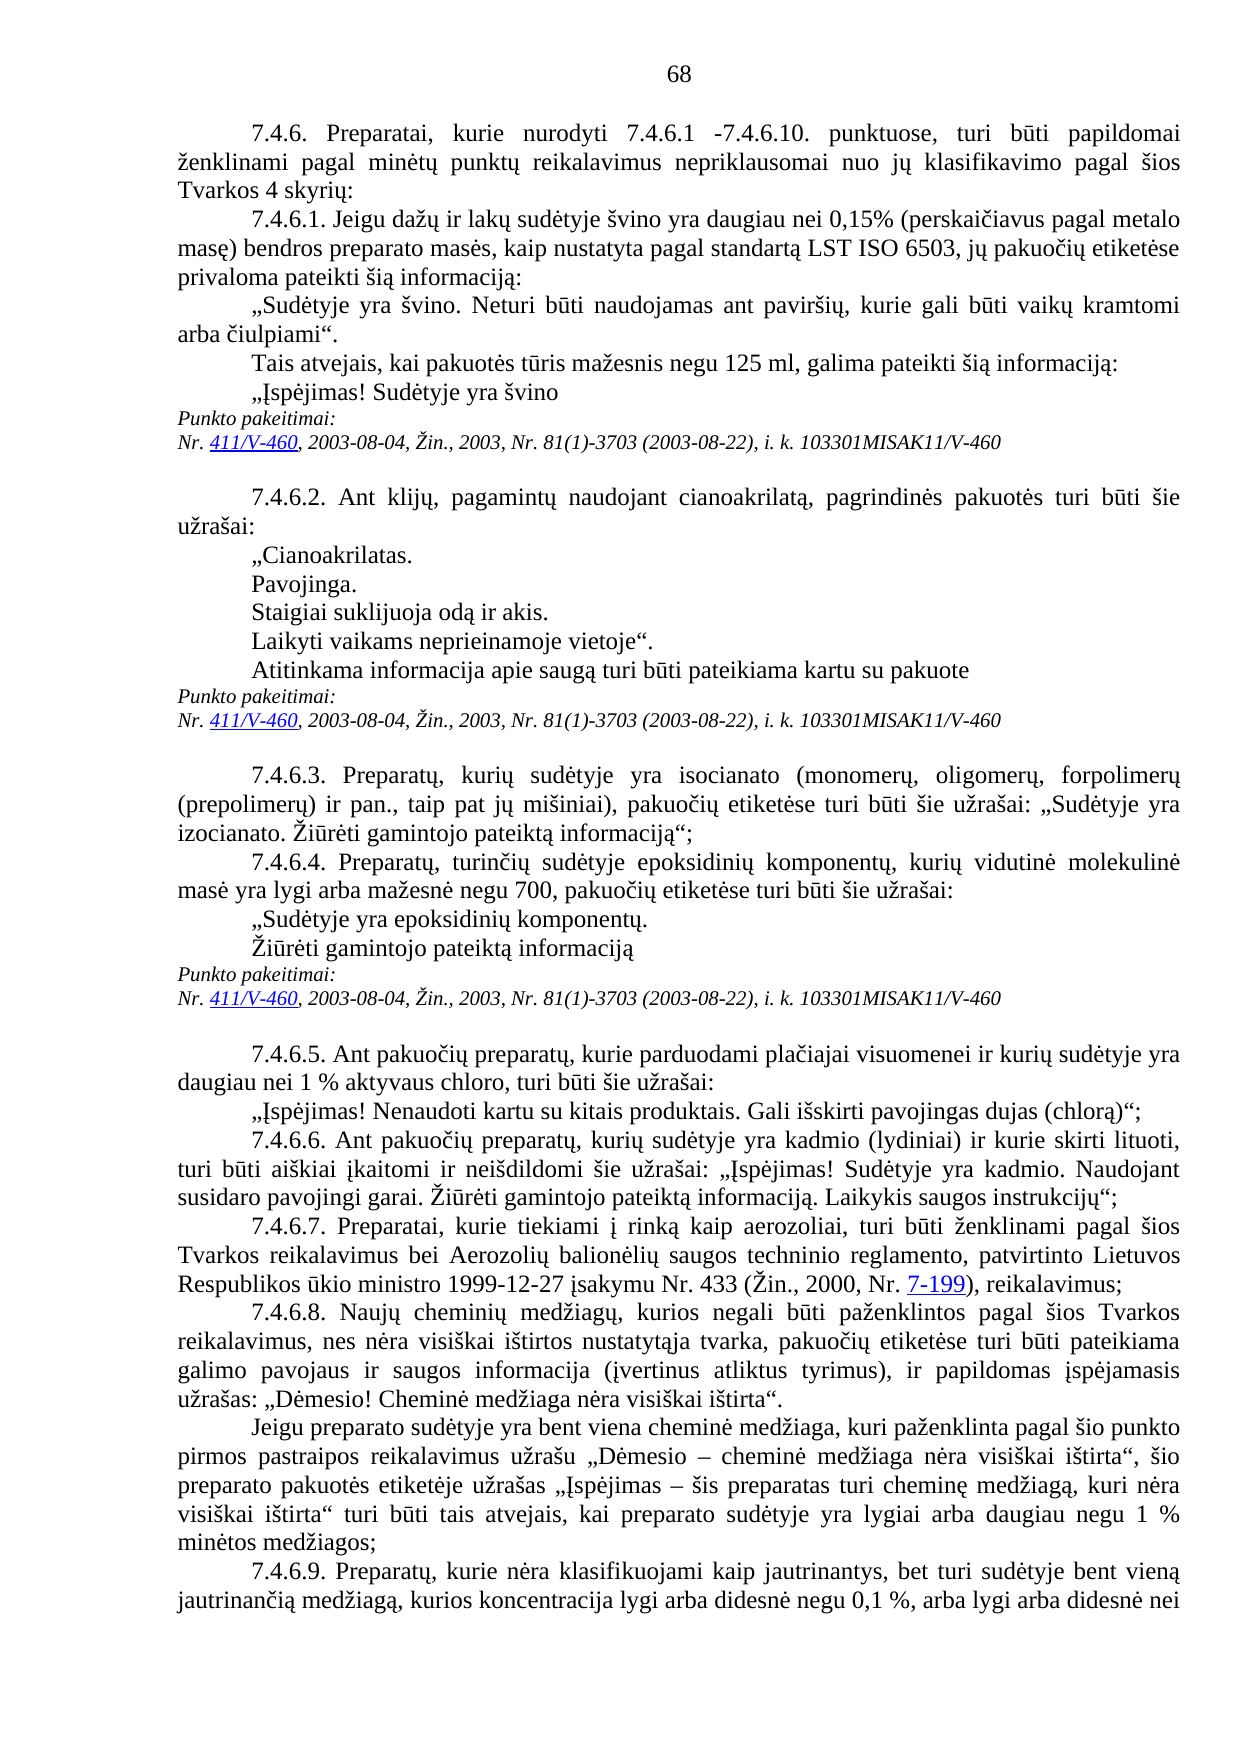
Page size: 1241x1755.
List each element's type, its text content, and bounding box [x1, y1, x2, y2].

text „Cianoakrilatas. [177, 540, 1181, 569]
text 7.4.6.8. Naujų cheminių medžiagų, kurios negali būti paženklintos pagal šios Tvarkos reikalavimus, nes nėra visiškai ištirtos nustatytąja tvarka, pakuočių etiketėse turi būti pateikiama galimo pavojaus ir saugos informacija (įvertinus atliktus tyrimus), ir papildomas įspėjamasis užrašas: „Dėmesio! Cheminė medžiaga nėra visiškai ištirta“. [177, 1297, 1181, 1412]
text 7.4.6.7. Preparatai, kurie tiekiami į rinką kaip aerozoliai, turi būti ženklinami pagal šios Tvarkos reikalavimus bei Aerozolių balionėlių saugos techninio reglamento, patvirtinto Lietuvos Respublikos ūkio ministro 1999-12-27 įsakymu Nr. 433 (Žin., 2000, Nr. 7-199), reikalavimus; [177, 1211, 1181, 1297]
text 7.4.6.2. Ant klijų, pagamintų naudojant cianoakrilatą, pagrindinės pakuotės turi būti šie užrašai: [177, 482, 1181, 540]
text Staigiai suklijuoja odą ir akis. [177, 597, 1181, 626]
text „Sudėtyje yra epoksidinių komponentų. [177, 904, 1181, 933]
text „Sudėtyje yra švino. Neturi būti naudojamas ant paviršių, kurie gali būti vaikų kramtomi arba čiulpiami“. [177, 291, 1181, 348]
text 7.4.6. Preparatai, kurie nurodyti 7.4.6.1 -7.4.6.10. punktuose, turi būti papildomai ženklinami pagal minėtų punktų reikalavimus nepriklausomai nuo jų klasifikavimo pagal šios Tvarkos 4 skyrių: [177, 118, 1181, 204]
text 7.4.6.1. Jeigu dažų ir lakų sudėtyje švino yra daugiau nei 0,15% (perskaičiavus pagal metalo masę) bendros preparato masės, kaip nustatyta pagal standartą LST ISO 6503, jų pakuočių etiketėse privaloma pateikti šią informaciją: [177, 204, 1181, 291]
text „Įspėjimas! Sudėtyje yra švino [177, 377, 1181, 406]
text 7.4.6.4. Preparatų, turinčių sudėtyje epoksidinių komponentų, kurių vidutinė molekulinė masė yra lygi arba mažesnė negu 700, pakuočių etiketėse turi būti šie užrašai: [177, 847, 1181, 904]
text Punkto pakeitimai: [177, 406, 1181, 430]
text Tais atvejais, kai pakuotės tūris mažesnis negu 125 ml, galima pateikti šią informaciją: [177, 348, 1181, 377]
text Punkto pakeitimai: [177, 684, 1181, 708]
text Pavojinga. [177, 569, 1181, 597]
text Nr. 411/V-460, 2003-08-04, Žin., 2003, Nr. 81(1)-3703 (2003-08-22), i. k. 103301MISAK11/V-460 [177, 430, 1181, 454]
text 7.4.6.3. Preparatų, kurių sudėtyje yra isocianato (monomerų, oligomerų, forpolimerų (prepolimerų) ir pan., taip pat jų mišiniai), pakuočių etiketėse turi būti šie užrašai: „Sudėtyje yra izocianato. Žiūrėti gamintojo pateiktą informaciją“; [177, 761, 1181, 847]
text Nr. 411/V-460, 2003-08-04, Žin., 2003, Nr. 81(1)-3703 (2003-08-22), i. k. 103301MISAK11/V-460 [177, 708, 1181, 732]
text 7.4.6.9. Preparatų, kurie nėra klasifikuojami kaip jautrinantys, bet turi sudėtyje bent vieną jautrinančią medžiagą, kurios koncentracija lygi arba didesnė negu 0,1 %, arba lygi arba didesnė nei [177, 1556, 1181, 1614]
text Punkto pakeitimai: [177, 962, 1181, 986]
text Laikyti vaikams neprieinamoje vietoje“. [177, 626, 1181, 655]
text 7.4.6.6. Ant pakuočių preparatų, kurių sudėtyje yra kadmio (lydiniai) ir kurie skirti lituoti, turi būti aiškiai įkaitomi ir neišdildomi šie užrašai: „Įspėjimas! Sudėtyje yra kadmio. Naudojant susidaro pavojingi garai. Žiūrėti gamintojo pateiktą informaciją. Laikykis saugos instrukcijų“; [177, 1125, 1181, 1211]
text Nr. 411/V-460, 2003-08-04, Žin., 2003, Nr. 81(1)-3703 (2003-08-22), i. k. 103301MISAK11/V-460 [177, 986, 1181, 1010]
text Atitinkama informacija apie saugą turi būti pateikiama kartu su pakuote [177, 655, 1181, 684]
text 7.4.6.5. Ant pakuočių preparatų, kurie parduodami plačiajai visuomenei ir kurių sudėtyje yra daugiau nei 1 % aktyvaus chloro, turi būti šie užrašai: [177, 1039, 1181, 1096]
text Jeigu preparato sudėtyje yra bent viena cheminė medžiaga, kuri paženklinta pagal šio punkto pirmos pastraipos reikalavimus užrašu „Dėmesio – cheminė medžiaga nėra visiškai ištirta“, šio preparato pakuotės etiketėje užrašas „Įspėjimas – šis preparatas turi cheminę medžiagą, kuri nėra visiškai ištirta“ turi būti tais atvejais, kai preparato sudėtyje yra lygiai arba daugiau negu 1 % minėtos medžiagos; [177, 1412, 1181, 1556]
text Žiūrėti gamintojo pateiktą informaciją [177, 933, 1181, 962]
text „Įspėjimas! Nenaudoti kartu su kitais produktais. Gali išskirti pavojingas dujas (chlorą)“; [177, 1096, 1181, 1125]
